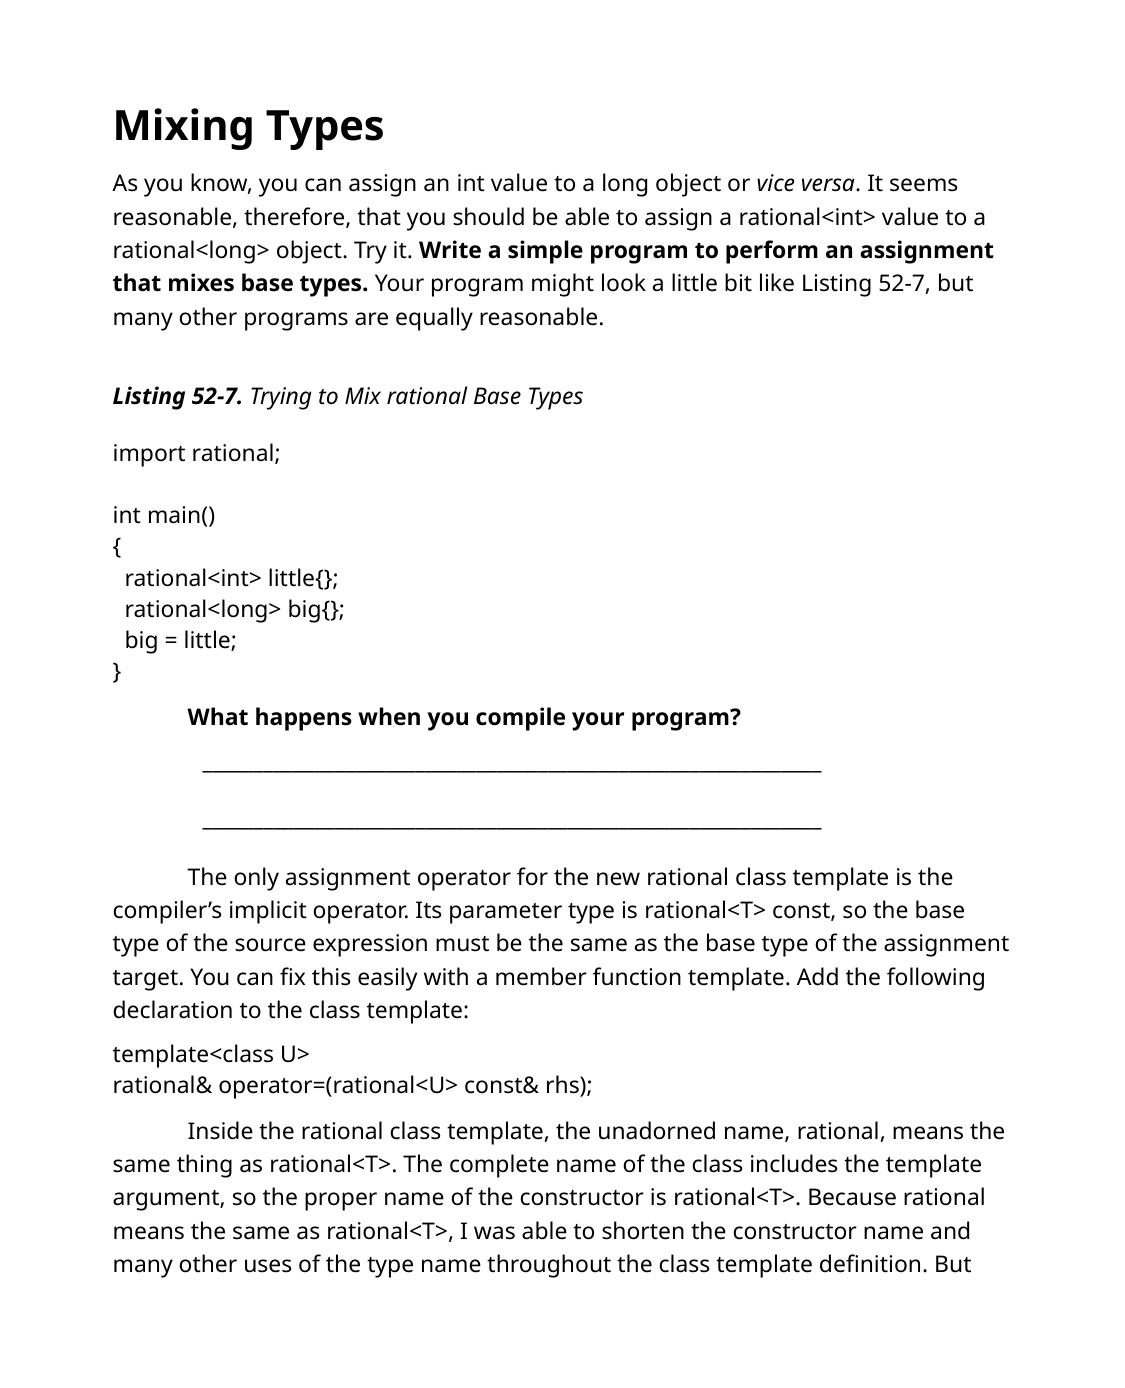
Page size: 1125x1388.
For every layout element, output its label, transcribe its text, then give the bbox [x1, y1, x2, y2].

list _____________________________________________________________ [202, 745, 1012, 776]
text template<class U> [112, 1038, 1012, 1069]
list _____________________________________________________________ [202, 802, 1012, 833]
text { [112, 530, 1012, 562]
text The only assignment operator for the new rational class template is the compiler’s implicit operator. Its parameter type is rational<T> const, so the base type of the source expression must be the same as the base type of the assignment target. You can fix this easily with a member function template. Add the following declaration to the class template: [112, 858, 1012, 1025]
text As you know, you can assign an int value to a long object or vice versa. It seems reasonable, therefore, that you should be able to assign a rational<int> value to a rational<long> object. Try it. Write a simple program to perform an assignment that mixes base types. Your program might look a little bit like Listing 52-7, but many other programs are equally reasonable. [112, 165, 1012, 332]
text What happens when you compile your program? [112, 699, 1012, 732]
text rational<int> little{}; [112, 562, 1012, 593]
text rational<long> big{}; [112, 593, 1012, 624]
text import rational; [112, 437, 1012, 468]
text int main() [112, 499, 1012, 530]
subtitle Mixing Types [112, 96, 1012, 153]
text big = little; [112, 624, 1012, 655]
text } [112, 655, 1012, 687]
text Listing 52-7. Trying to Mix rational Base Types [112, 380, 1012, 411]
text rational& operator=(rational<U> const& rhs); [112, 1069, 1012, 1100]
text Inside the rational class template, the unadorned name, rational, means the same thing as rational<T>. The complete name of the class includes the template argument, so the proper name of the constructor is rational<T>. Because rational means the same as rational<T>, I was able to shorten the constructor name and many other uses of the type name throughout the class template definition. But [112, 1113, 1012, 1279]
